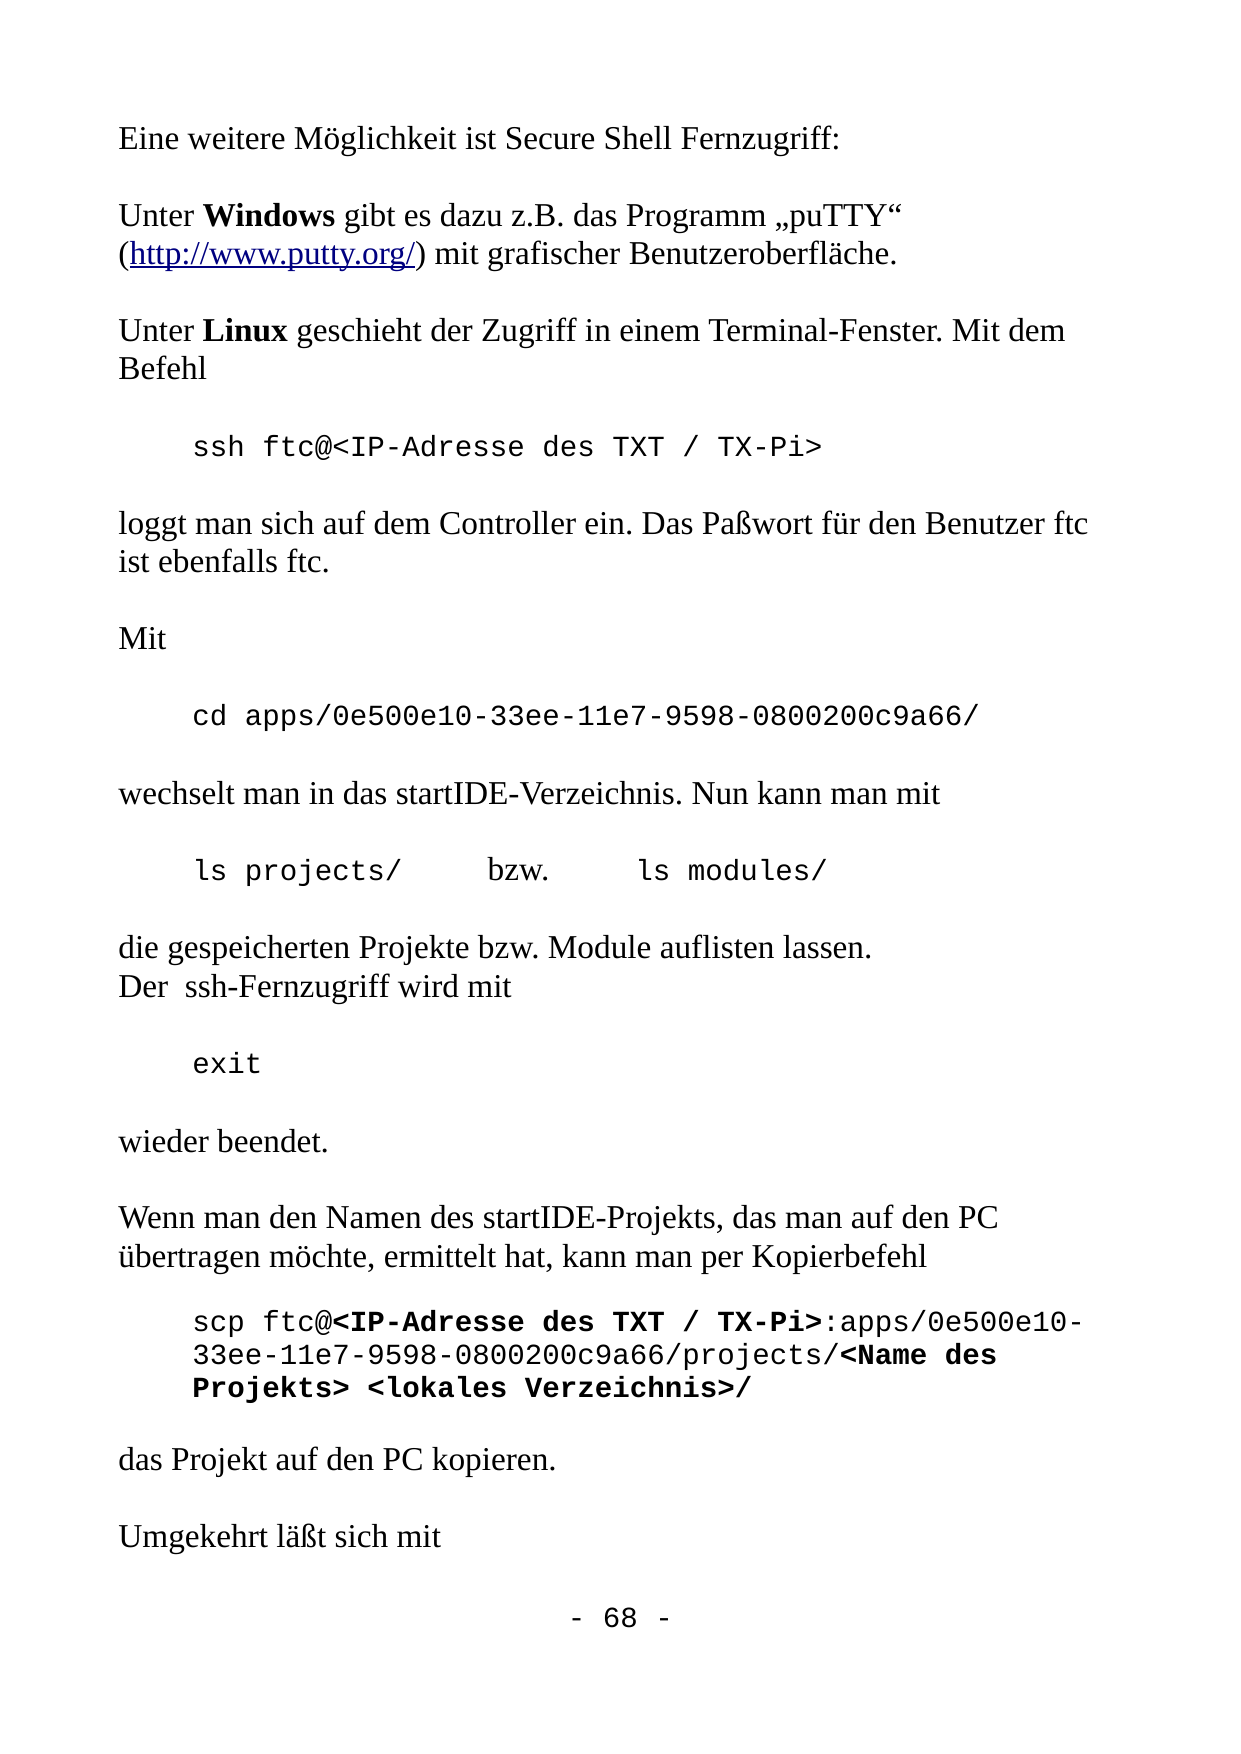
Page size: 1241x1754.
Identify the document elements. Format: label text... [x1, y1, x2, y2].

text ssh ftc@<IP-Adresse des TXT / TX-Pi> [118, 425, 1122, 465]
text Unter Windows gibt es dazu z.B. das Programm „puTTY“ (http://www.putty.org/) mit grafischer Benutzeroberfläche. [118, 195, 1122, 271]
text Wenn man den Namen des startIDE-Projekts, das man auf den PC übertragen möchte, ermittelt hat, kann man per Kopierbefehl [118, 1198, 1122, 1274]
text Der ssh-Fernzugriff wird mit [118, 966, 1122, 1004]
text Mit [118, 618, 1122, 656]
text das Projekt auf den PC kopieren. [118, 1439, 1122, 1478]
text wechselt man in das startIDE-Verzeichnis. Nun kann man mit [118, 773, 1122, 811]
text Unter Linux geschieht der Zugriff in einem Terminal-Fenster. Mit dem Befehl [118, 310, 1122, 386]
text scp ftc@<IP-Adresse des TXT / TX-Pi>:apps/0e500e10- 33ee-11e7-9598-0800200c9a66/projects/<Name des Projekts> <lokales Verzeichnis>/ [118, 1307, 1122, 1406]
text ls projects/ bzw. ls modules/ [118, 849, 1122, 889]
text loggt man sich auf dem Controller ein. Das Paßwort für den Benutzer ftc ist ebenfalls ftc. [118, 503, 1122, 580]
text Eine weitere Möglichkeit ist Secure Shell Fernzugriff: [118, 118, 1122, 156]
text die gespeicherten Projekte bzw. Module auflisten lassen. [118, 928, 1122, 966]
text wieder beendet. [118, 1121, 1122, 1159]
text cd apps/0e500e10-33ee-11e7-9598-0800200c9a66/ [118, 695, 1122, 734]
text Umgekehrt läßt sich mit [118, 1516, 1122, 1583]
text exit [118, 1043, 1122, 1083]
